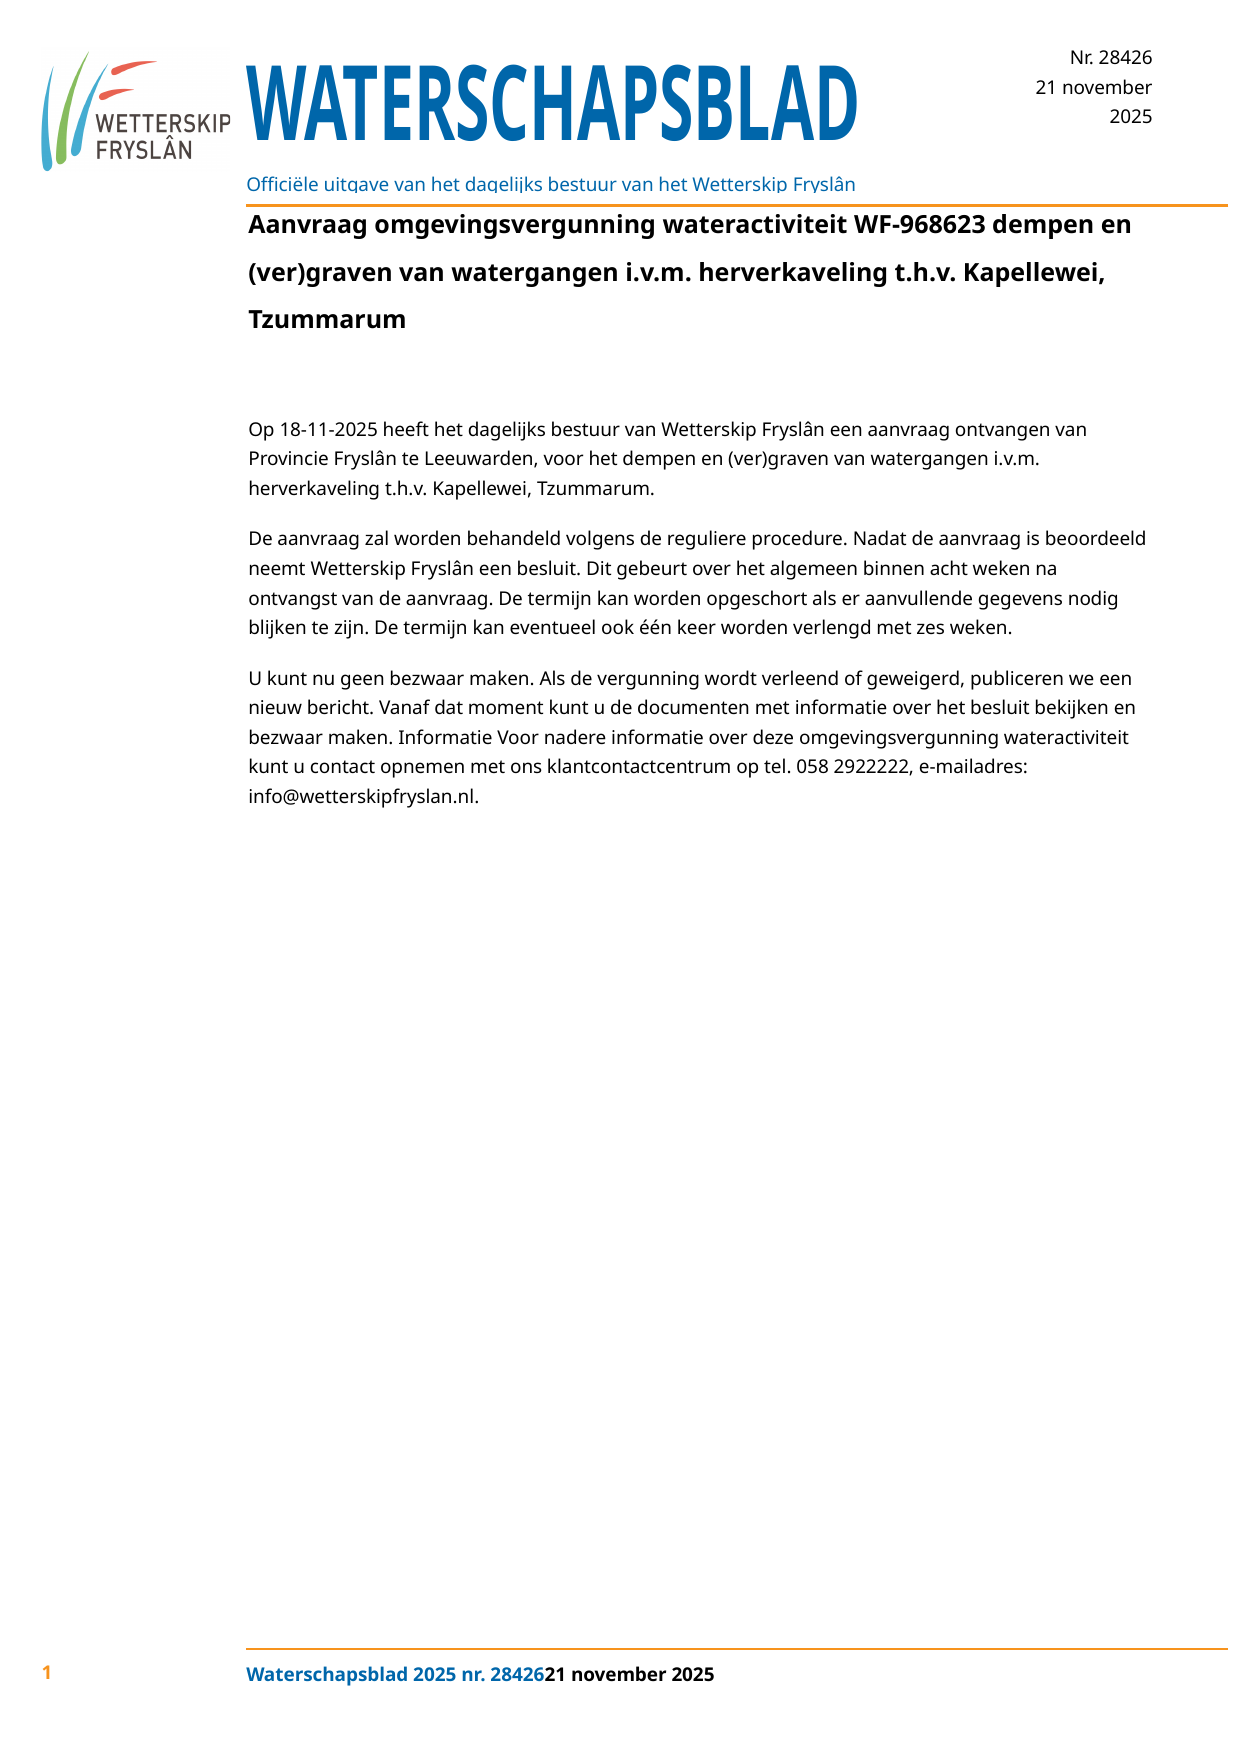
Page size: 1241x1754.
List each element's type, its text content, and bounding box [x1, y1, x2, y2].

text Aanvraag omgevingsvergunning wateractiviteit WF-968623 dempen en (ver)graven van watergangen i.v.m. herverkaveling t.h.v. Kapellewei, Tzummarum [248, 207, 1152, 336]
text Op 18-11-2025 heeft het dagelijks bestuur van Wetterskip Fryslân een aanvraag ontvangen van Provincie Fryslân te Leeuwarden, voor het dempen en (ver)graven van watergangen i.v.m. herverkaveling t.h.v. Kapellewei, Tzummarum. [248, 416, 1152, 501]
text U kunt nu geen bezwaar maken. Als de vergunning wordt verleend of geweigerd, publiceren we een nieuw bericht. Vanaf dat moment kunt u de documenten met informatie over het besluit bekijken en bezwaar maken. Informatie Voor nadere informatie over deze omgevingsvergunning wateractiviteit kunt u contact opnemen met ons klantcontactcentrum op tel. 058 2922222, e-mailadres: info@wetterskipfryslan.nl. [248, 665, 1152, 809]
picture [41, 47, 231, 172]
text De aanvraag zal worden behandeld volgens de reguliere procedure. Nadat de aanvraag is beoordeeld neemt Wetterskip Fryslân een besluit. Dit gebeurt over het algemeen binnen acht weken na ontvangst van de aanvraag. De termijn kan worden opgeschort als er aanvullende gegevens nodig blijken te zijn. De termijn kan eventueel ook één keer worden verlengd met zes weken. [248, 526, 1152, 640]
